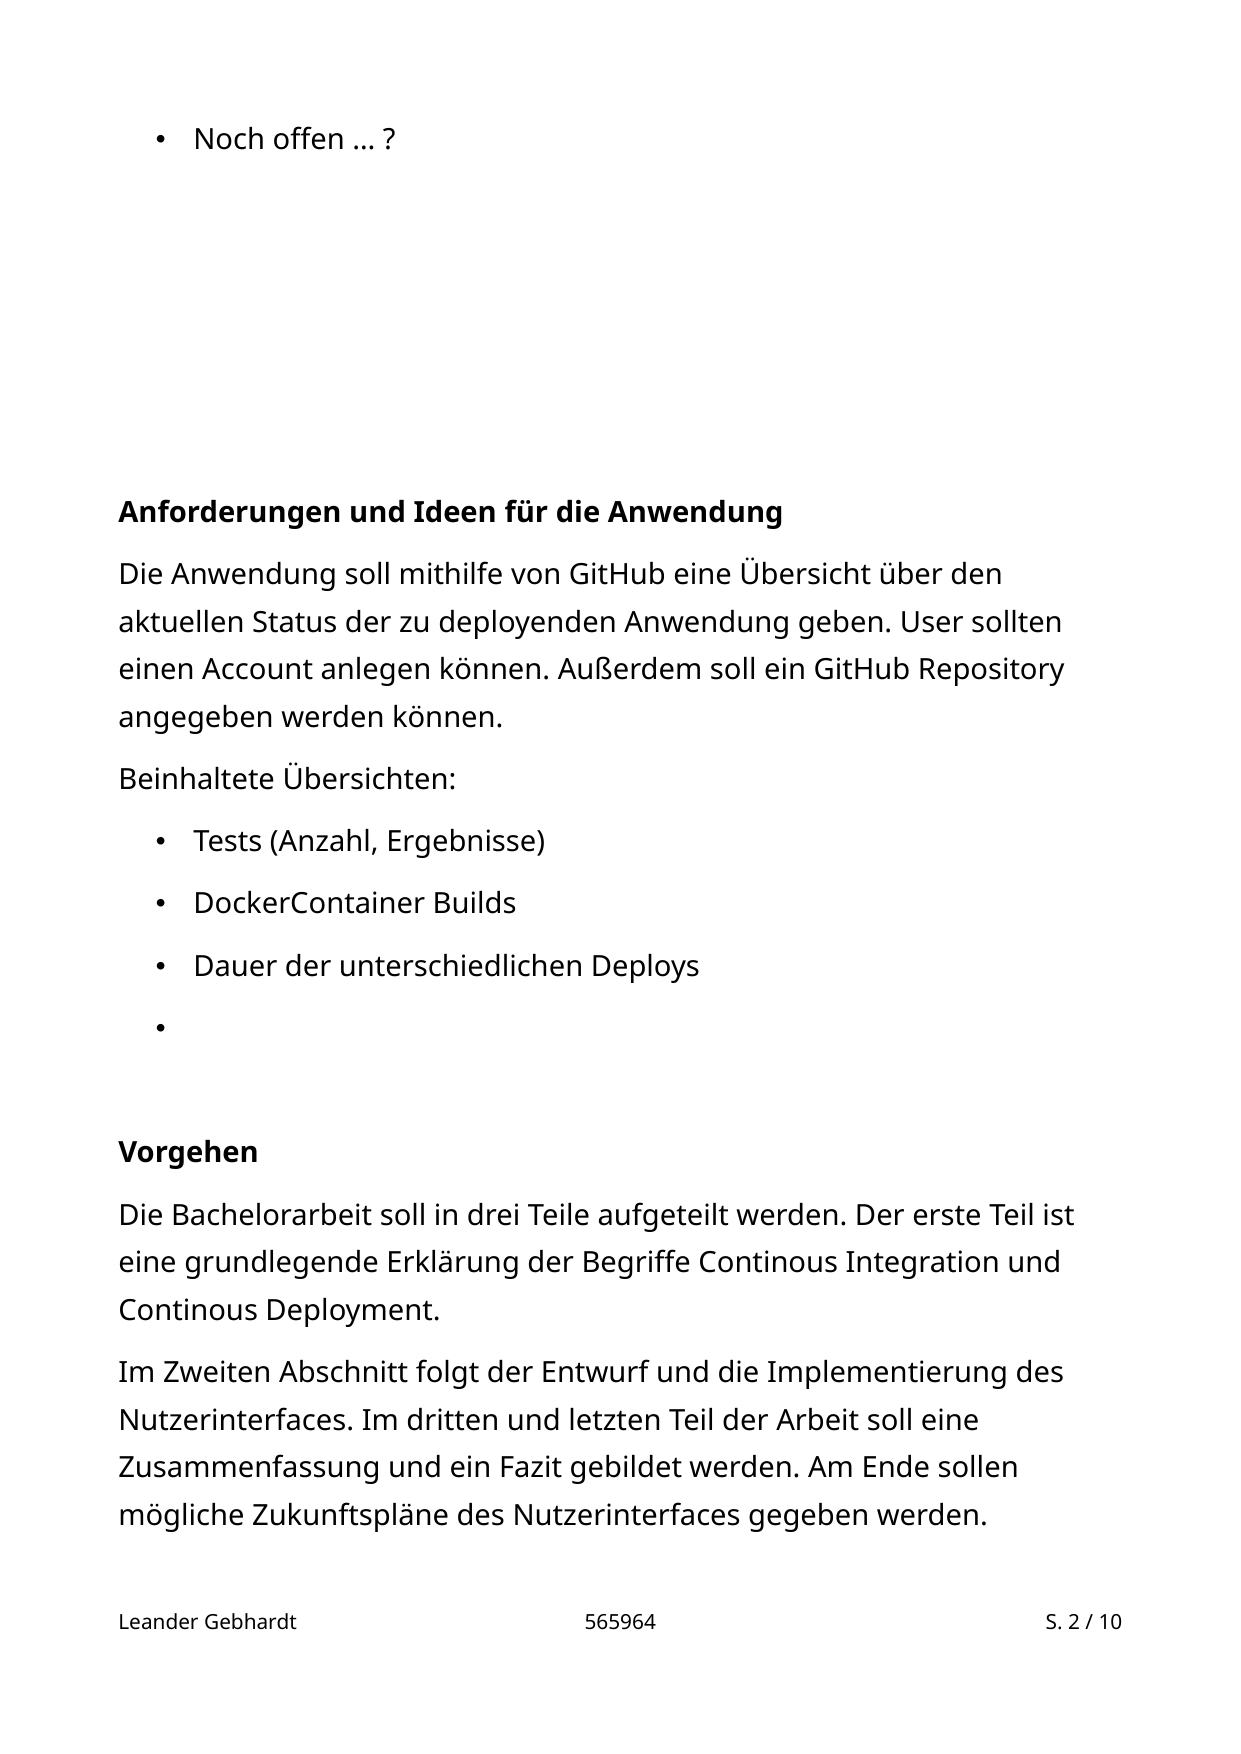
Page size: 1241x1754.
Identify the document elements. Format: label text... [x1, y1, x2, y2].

text Vorgehen [118, 1132, 1122, 1171]
list Dauer der unterschiedlichen Deploys [156, 945, 1122, 985]
text Anforderungen und Ideen für die Anwendung [118, 491, 1122, 531]
text Im Zweiten Abschnitt folgt der Entwurf und die Implementierung des Nutzerinterfaces. Im dritten und letzten Teil der Arbeit soll eine Zusammenfassung und ein Fazit gebildet werden. Am Ende sollen mögliche Zukunftspläne des Nutzerinterfaces gegeben werden. [118, 1351, 1122, 1534]
text Die Bachelorarbeit soll in drei Teile aufgeteilt werden. Der erste Teil ist eine grundlegende Erklärung der Begriffe Continous Integration und Continous Deployment. [118, 1194, 1122, 1329]
list Noch offen … ? [156, 118, 1122, 158]
list Tests (Anzahl, Ergebnisse) [156, 821, 1122, 860]
list DockerContainer Builds [156, 883, 1122, 922]
text Beinhaltete Übersichten: [118, 758, 1122, 798]
text Die Anwendung soll mithilfe von GitHub eine Übersicht über den aktuellen Status der zu deployenden Anwendung geben. User sollten einen Account anlegen können. Außerdem soll ein GitHub Repository angegeben werden können. [118, 553, 1122, 736]
